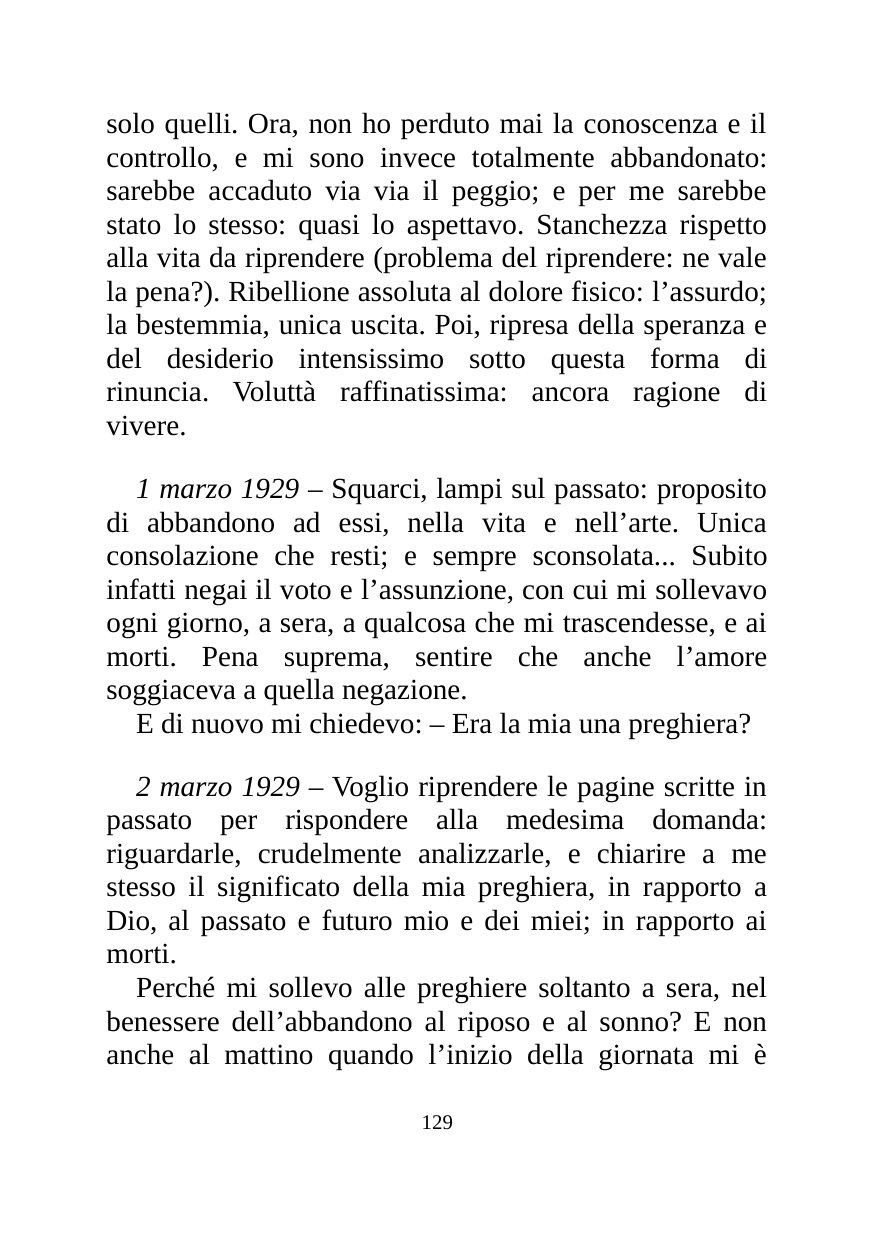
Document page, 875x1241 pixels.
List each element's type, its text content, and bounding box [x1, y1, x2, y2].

text 1 marzo 1929 – Squarci, lampi sul passato: proposito di abbandono ad essi, nella vita e nell’arte. Unica consolazione che resti; e sempre sconsolata... Subito infatti negai il voto e l’assunzione, con cui mi sollevavo ogni giorno, a sera, a qualcosa che mi trascendesse, e ai morti. Pena suprema, sentire che anche l’amore soggiaceva a quella negazione. [106, 471, 768, 706]
text E di nuovo mi chiedevo: – Era la mia una preghiera? [106, 706, 768, 739]
text Perché mi sollevo alle preghiere soltanto a sera, nel benessere dell’abbandono al riposo e al sonno? E non anche al mattino quando l’inizio della giornata mi è [106, 970, 768, 1071]
text 2 marzo 1929 – Voglio riprendere le pagine scritte in passato per rispondere alla medesima domanda: riguardarle, crudelmente analizzarle, e chiarire a me stesso il significato della mia preghiera, in rapporto a Dio, al passato e futuro mio e dei miei; in rapporto ai morti. [106, 769, 768, 970]
text solo quelli. Ora, non ho perduto mai la conoscenza e il controllo, e mi sono invece totalmente abbandonato: sarebbe accaduto via via il peggio; e per me sarebbe stato lo stesso: quasi lo aspettavo. Stanchezza rispetto alla vita da riprendere (problema del riprendere: ne vale la pena?). Ribellione assoluta al dolore fisico: l’assurdo; la bestemmia, unica uscita. Poi, ripresa della speranza e del desiderio intensissimo sotto questa forma di rinuncia. Voluttà raffinatissima: ancora ragione di vivere. [106, 106, 768, 442]
